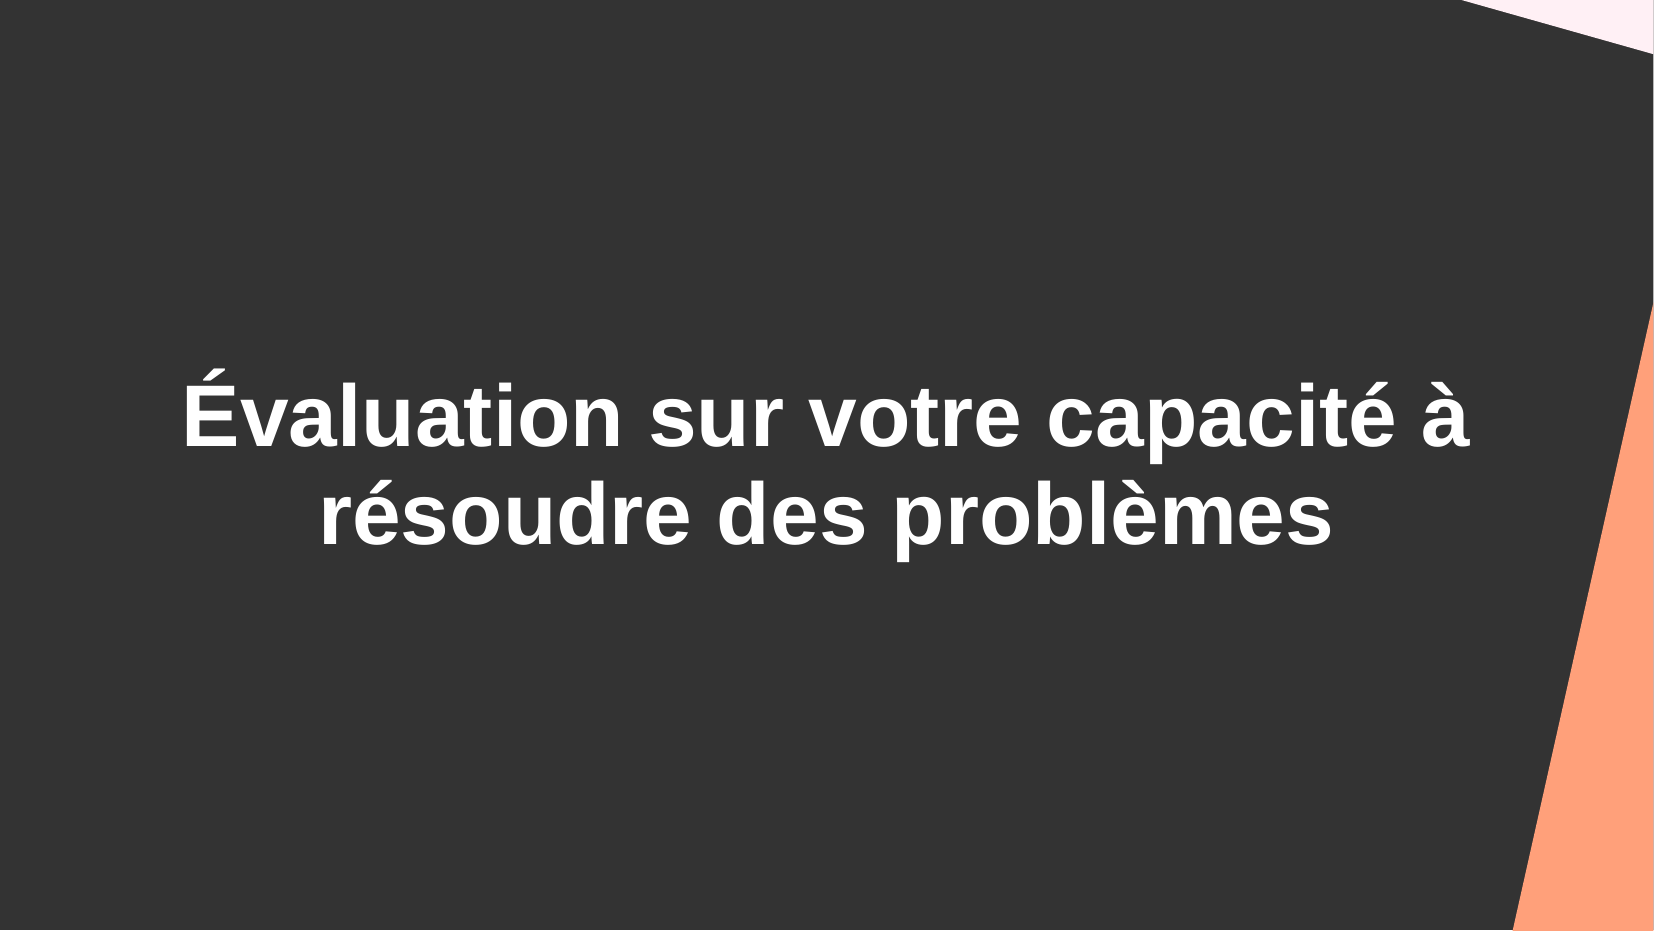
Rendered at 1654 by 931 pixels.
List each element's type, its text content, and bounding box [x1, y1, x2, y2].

text_box [1512, 299, 1654, 931]
title Évaluation sur votre capacité à résoudre des problèmes [31, 367, 1622, 563]
text_box [1461, 0, 1654, 55]
